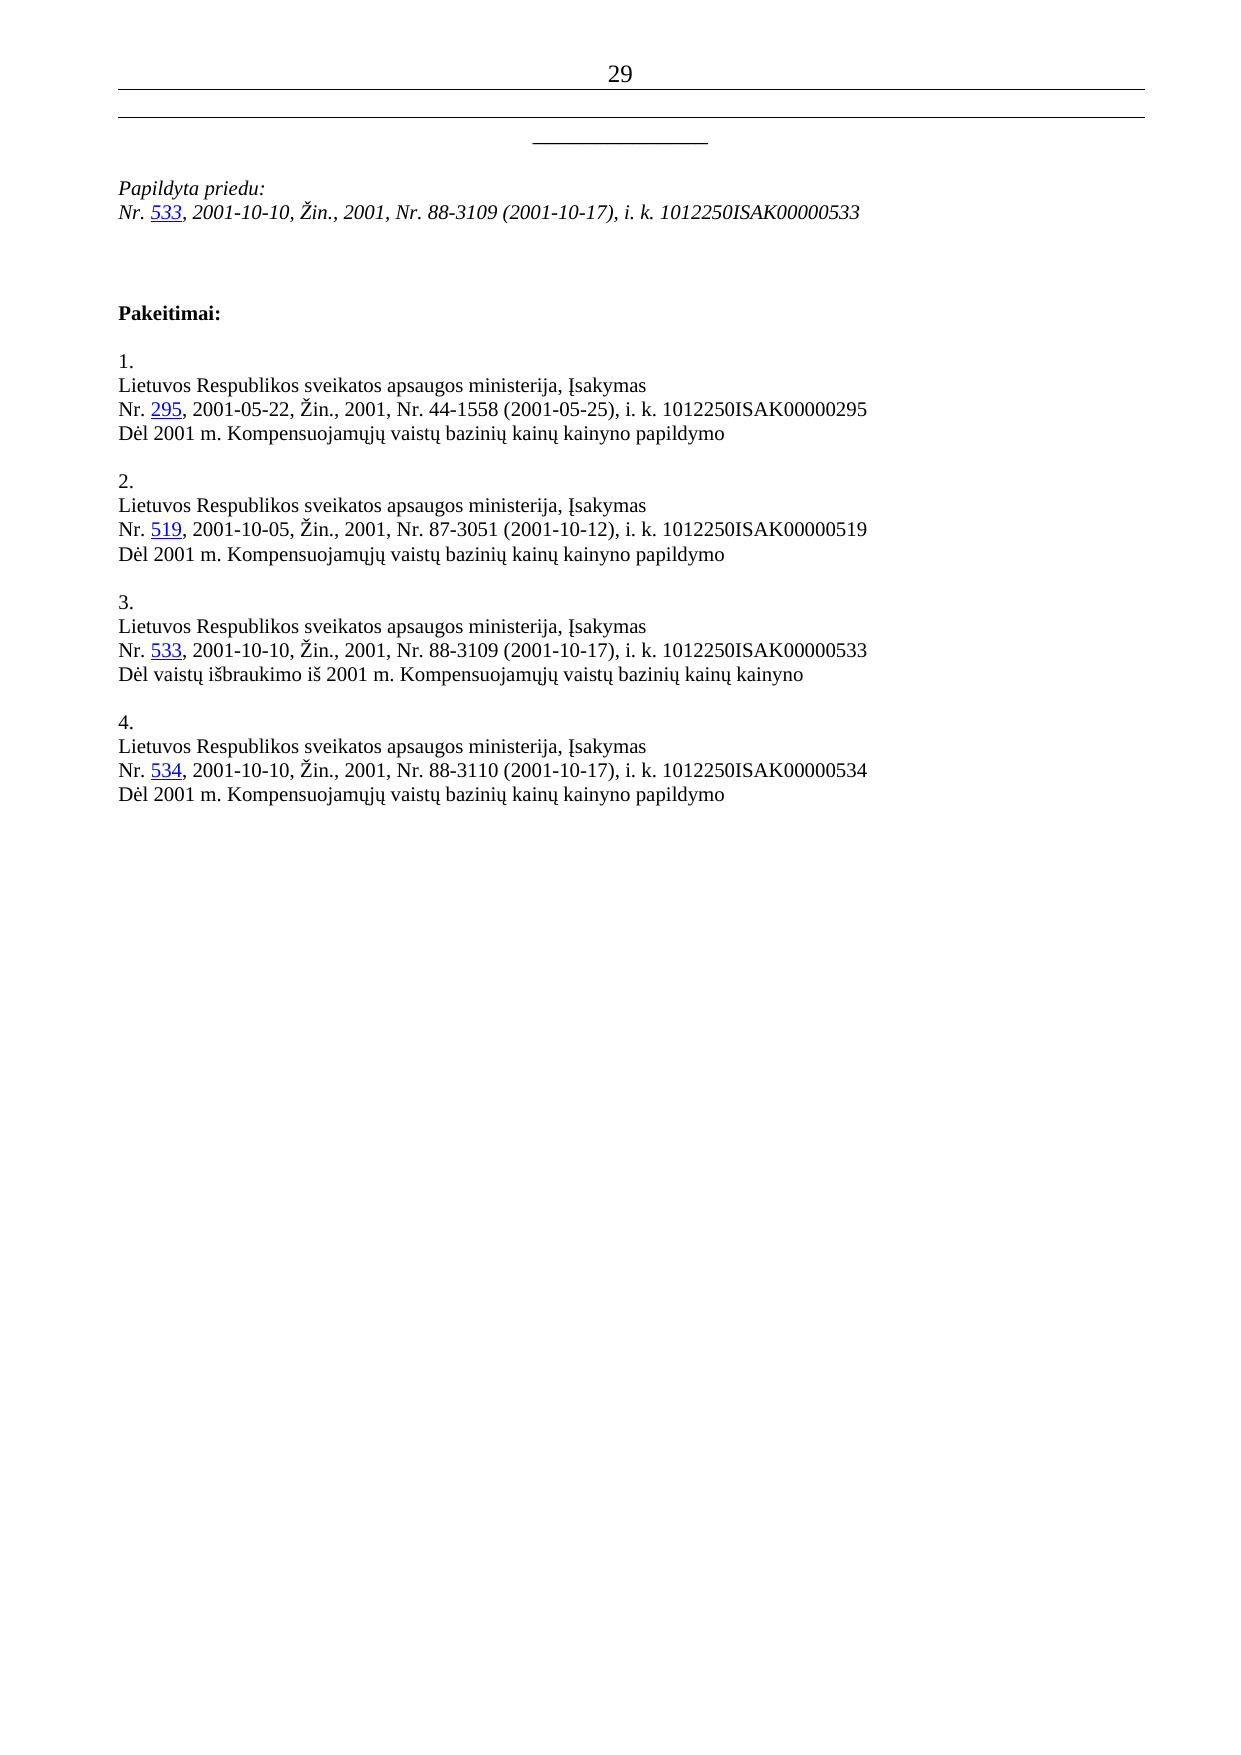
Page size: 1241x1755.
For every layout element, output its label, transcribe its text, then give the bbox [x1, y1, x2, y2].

text 3. [118, 589, 1122, 614]
text Lietuvos Respublikos sveikatos apsaugos ministerija, Įsakymas [118, 614, 1122, 638]
text Lietuvos Respublikos sveikatos apsaugos ministerija, Įsakymas [118, 373, 1122, 397]
text Dėl 2001 m. Kompensuojamųjų vaistų bazinių kainų kainyno papildymo [118, 541, 1122, 566]
text Nr. 519, 2001-10-05, Žin., 2001, Nr. 87-3051 (2001-10-12), i. k. 1012250ISAK00000519 [118, 517, 1122, 541]
text Dėl 2001 m. Kompensuojamųjų vaistų bazinių kainų kainyno papildymo [118, 782, 1122, 806]
text 2. [118, 469, 1122, 493]
text Nr. 533, 2001-10-10, Žin., 2001, Nr. 88-3109 (2001-10-17), i. k. 1012250ISAK00000533 [118, 638, 1122, 662]
text Nr. 534, 2001-10-10, Žin., 2001, Nr. 88-3110 (2001-10-17), i. k. 1012250ISAK00000534 [118, 758, 1122, 782]
text Lietuvos Respublikos sveikatos apsaugos ministerija, Įsakymas [118, 734, 1122, 758]
text Dėl vaistų išbraukimo iš 2001 m. Kompensuojamųjų vaistų bazinių kainų kainyno [118, 662, 1122, 686]
text Pakeitimai: [118, 301, 1122, 325]
text Dėl 2001 m. Kompensuojamųjų vaistų bazinių kainų kainyno papildymo [118, 421, 1122, 445]
text Papildyta priedu: [118, 176, 1122, 200]
text Nr. 295, 2001-05-22, Žin., 2001, Nr. 44-1558 (2001-05-25), i. k. 1012250ISAK00000295 [118, 397, 1122, 421]
text 4. [118, 710, 1122, 734]
table_cell [671, 90, 1145, 117]
table_cell [221, 90, 671, 117]
text ______________ [118, 118, 1122, 147]
table_cell [118, 90, 221, 117]
text Lietuvos Respublikos sveikatos apsaugos ministerija, Įsakymas [118, 493, 1122, 517]
text 1. [118, 349, 1122, 373]
text Nr. 533, 2001-10-10, Žin., 2001, Nr. 88-3109 (2001-10-17), i. k. 1012250ISAK00000533 [118, 200, 1122, 224]
